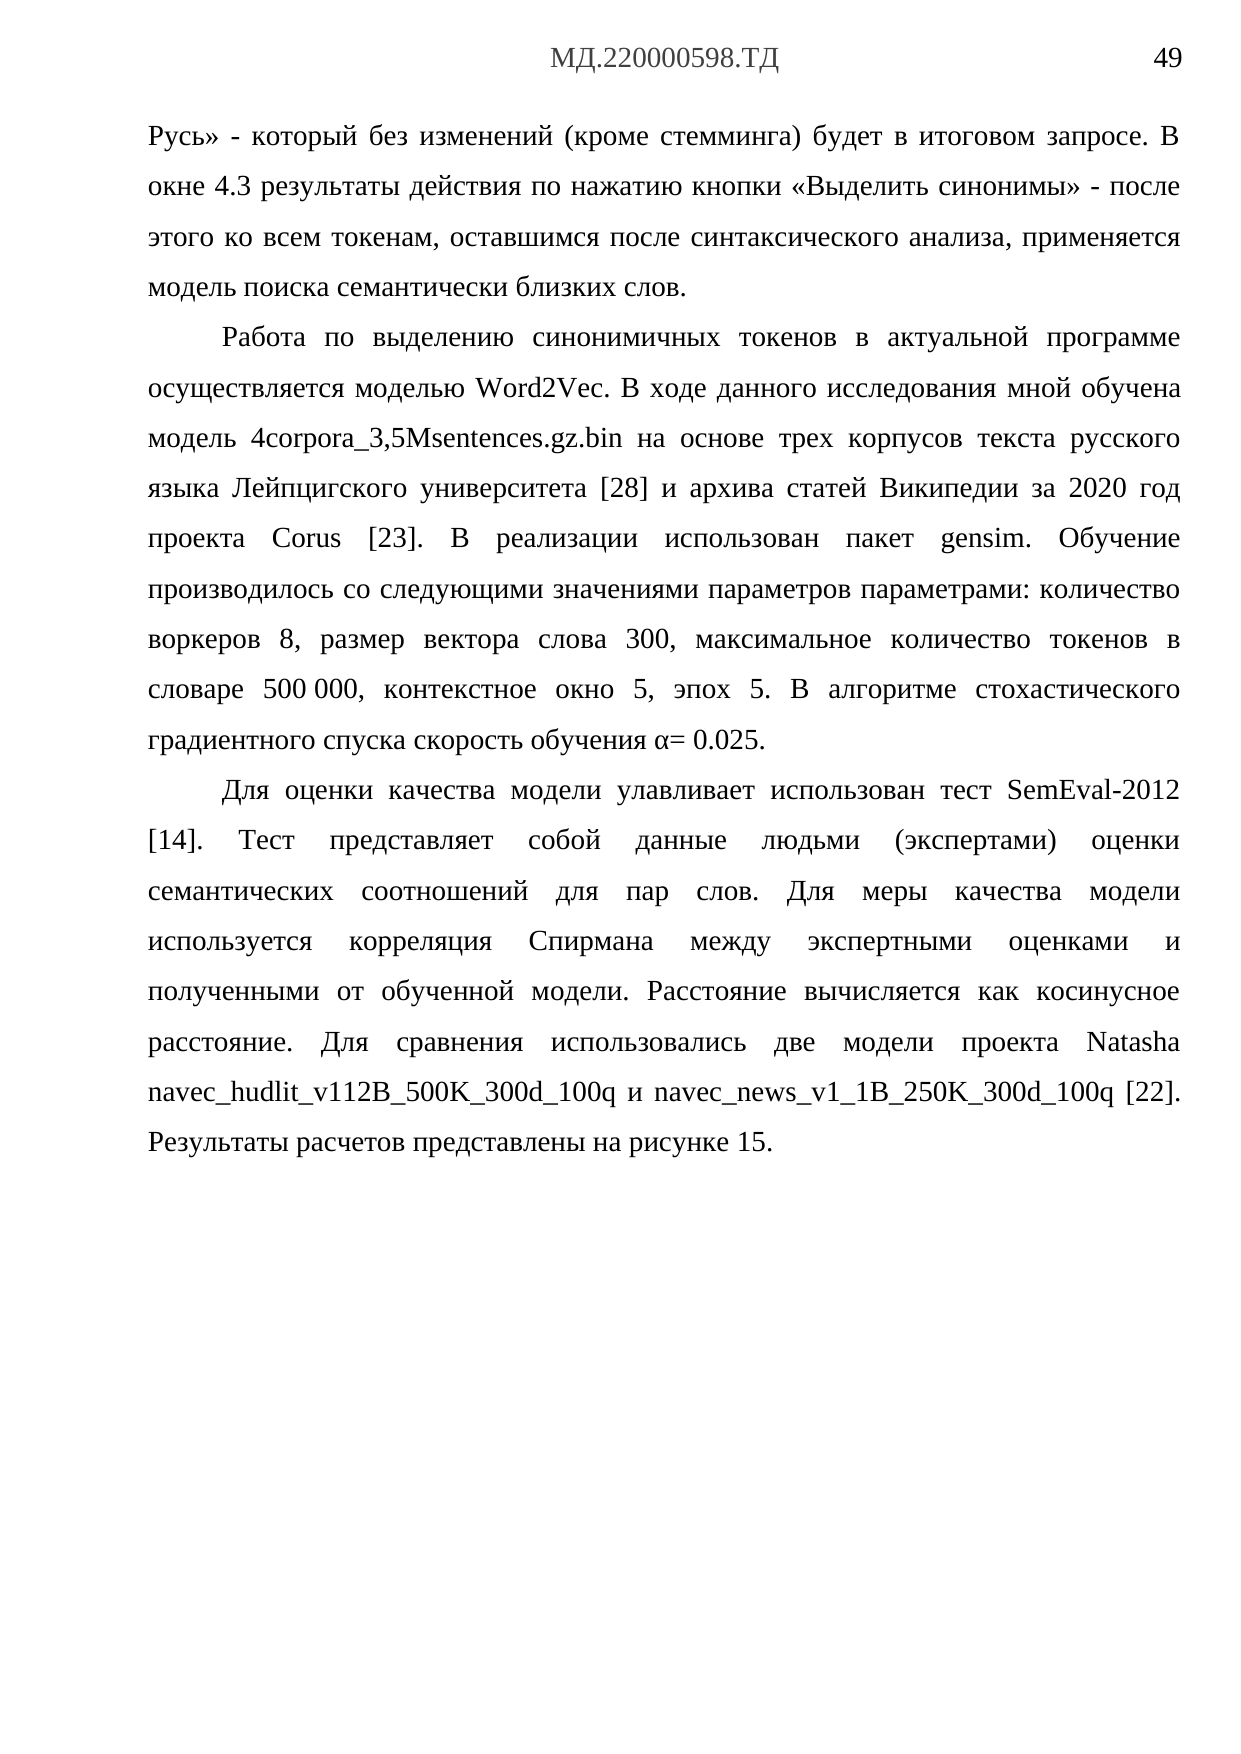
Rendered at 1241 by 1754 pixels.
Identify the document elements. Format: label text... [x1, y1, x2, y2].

text Работа по выделению синонимичных токенов в актуальной программе осуществляется моделью Word2Vec. В ходе данного исследования мной обучена модель 4corpora_3,5Msentences.gz.bin на основе трех корпусов текста русского языка Лейпцигского университета [28] и архива статей Википедии за 2020 год проекта Corus [23]. В реализации использован пакет gensim. Обучение производилось со следующими значениями параметров параметрами: количество воркеров 8, размер вектора слова 300, максимальное количество токенов в словаре 500 000, контекстное окно 5, эпох 5. В алгоритме стохастического градиентного спуска скорость обучения α= 0.025. [148, 319, 1181, 755]
text Русь» - который без изменений (кроме стемминга) будет в итоговом запросе. В окне 4.3 результаты действия по нажатию кнопки «Выделить синонимы» - после этого ко всем токенам, оставшимся после синтаксического анализа, применяется модель поиска семантически близких слов. [148, 118, 1181, 303]
text Для оценки качества модели улавливает использован тест SemEval-2012 [14]. Тест представляет собой данные людьми (экспертами) оценки семантических соотношений для пар слов. Для меры качества модели используется корреляция Спирмана между экспертными оценками и полученными от обученной модели. Расстояние вычисляется как косинусное расстояние. Для сравнения использовались две модели проекта Natasha navec_hudlit_v112B_500K_300d_100q и navec_news_v1_1B_250K_300d_100q [22]. Результаты расчетов представлены на рисунке 15. [148, 772, 1181, 1158]
